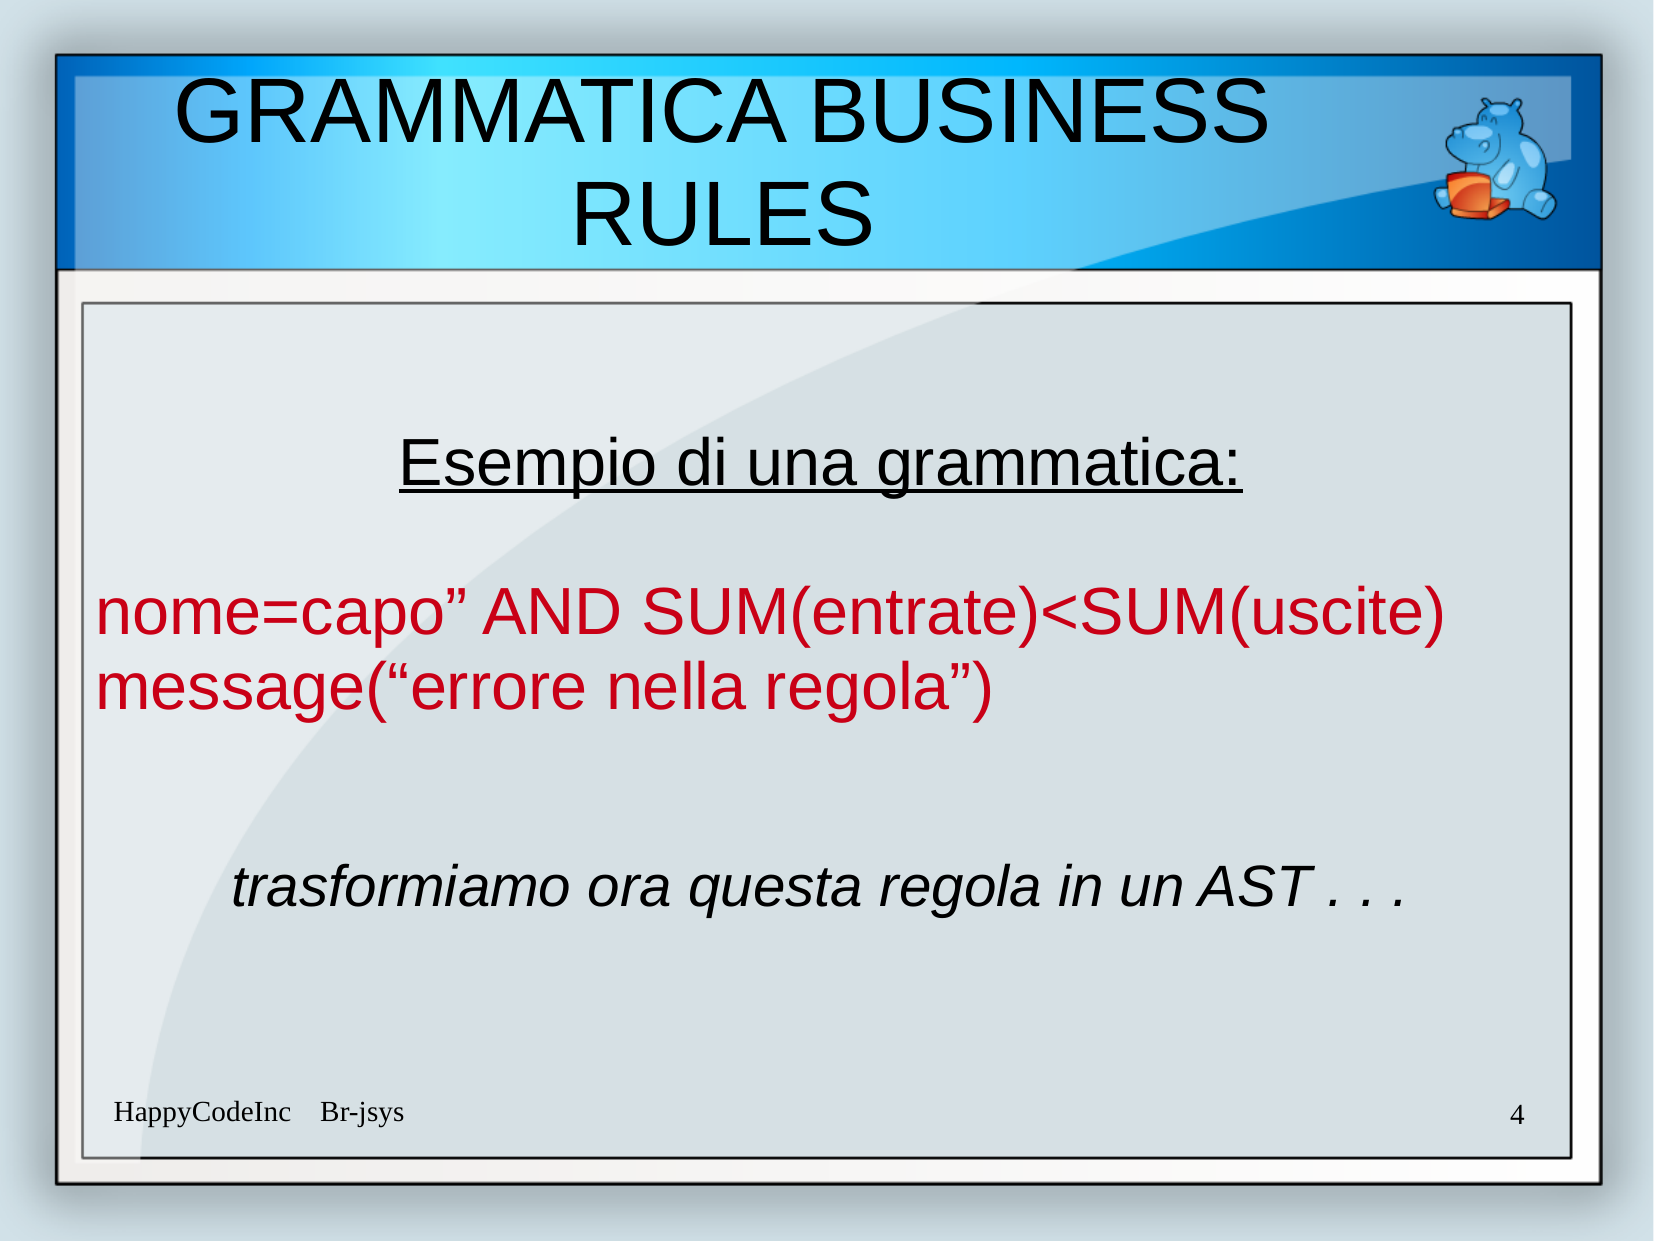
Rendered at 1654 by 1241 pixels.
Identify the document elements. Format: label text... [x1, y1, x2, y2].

title GRAMMATICA BUSINESS RULES [59, 26, 1388, 299]
subtitle Esempio di una grammatica: nome=capo” AND SUM(entrate)<SUM(uscite) message(“errore nella regola”) trasformiamo ora questa regola in un AST . . . [76, 295, 1565, 1049]
picture [0, 0, 1654, 1241]
